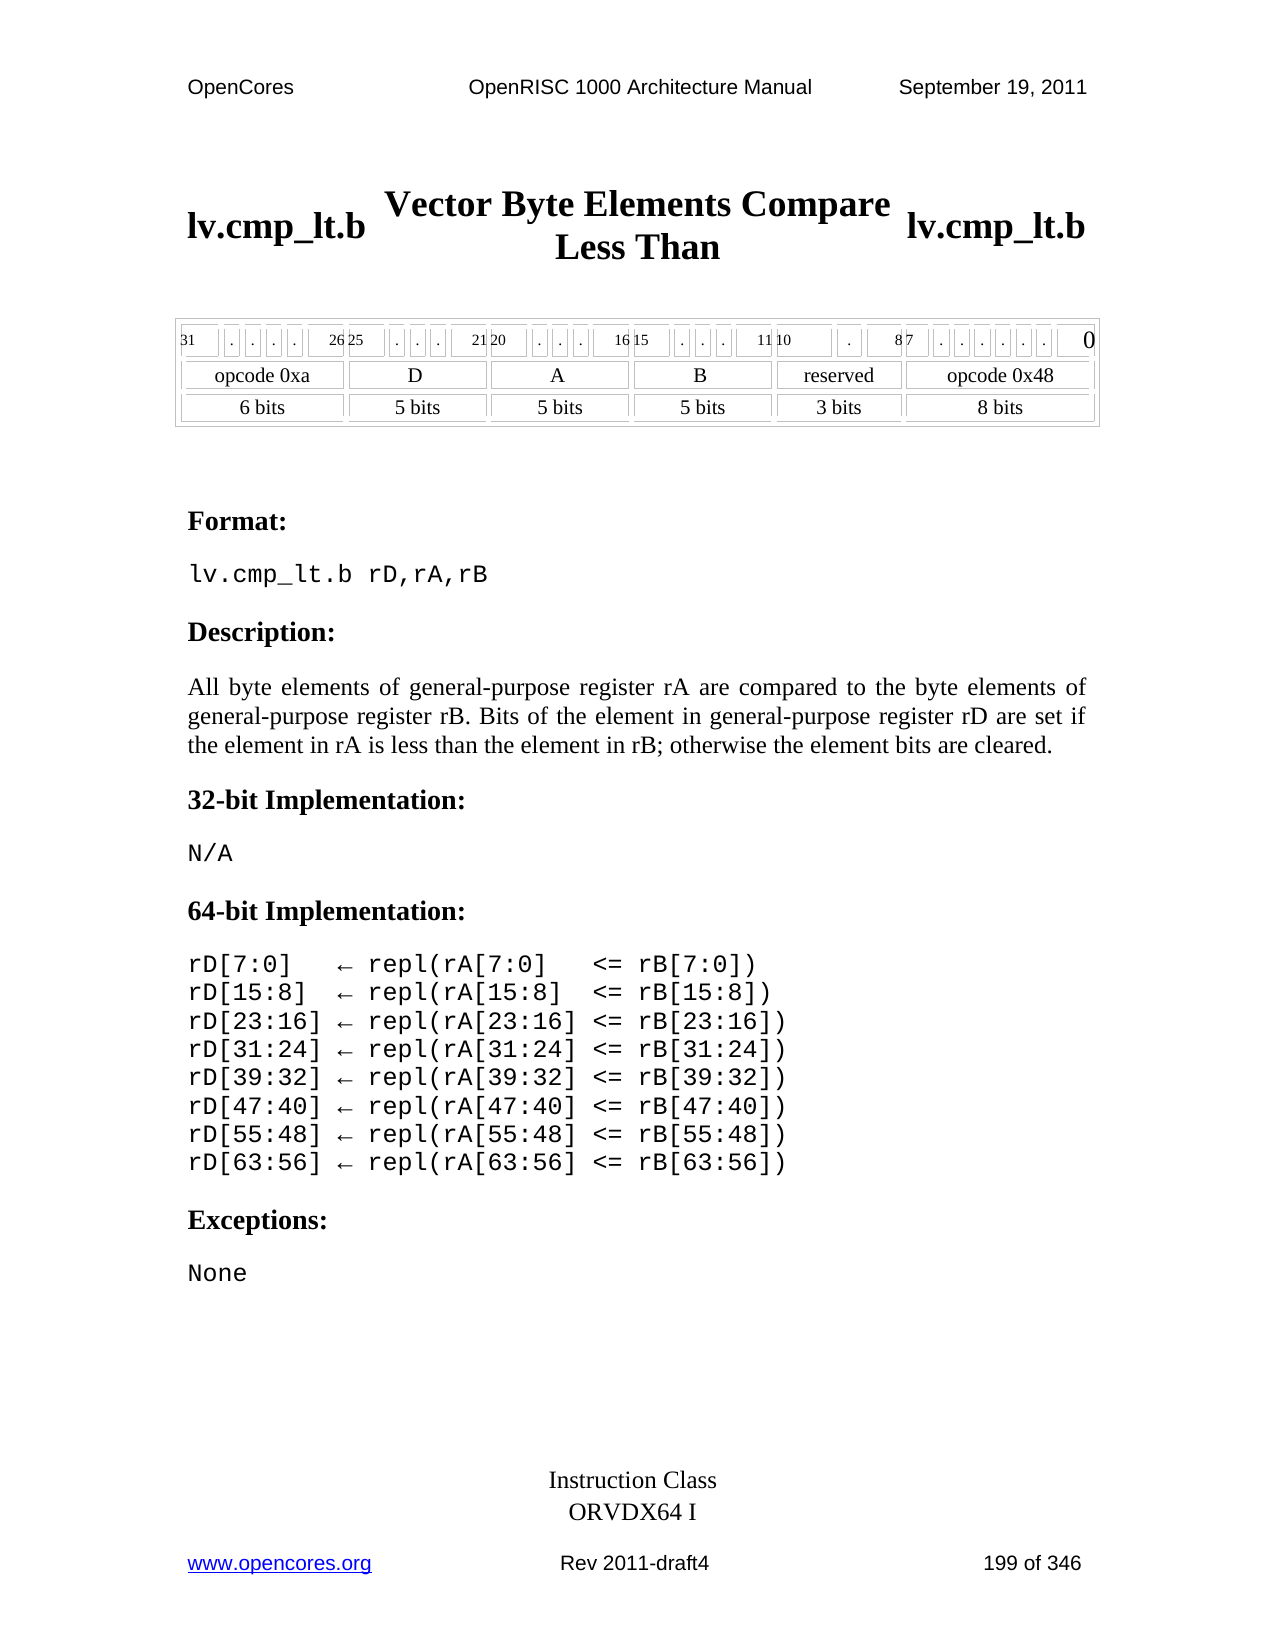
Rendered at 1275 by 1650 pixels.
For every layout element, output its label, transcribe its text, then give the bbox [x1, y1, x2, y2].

text None [187, 1261, 1087, 1289]
text Exceptions: [187, 1203, 1087, 1236]
text lv.cmp_lt.b rD,rA,rB [187, 561, 1087, 590]
text rD[7:0] ← repl(rA[7:0] <= rB[7:0]) rD[15:8] ← repl(rA[15:8] <= rB[15:8]) rD[23:16] ← repl(rA[23:16] <= rB[23:16]) rD[31:24] ← repl(rA[31:24] <= rB[31:24]) rD[39:32] ← repl(rA[39:32] <= rB[39:32]) rD[47:40] ← repl(rA[47:40] <= rB[47:40]) rD[55:48] ← repl(rA[55:48] <= rB[55:48]) rD[63:56] ← repl(rA[63:56] <= rB[63:56]) [187, 952, 1087, 1178]
text N/A [187, 841, 1087, 869]
text Description: [187, 615, 1087, 647]
text 32-bit Implementation: [187, 783, 1087, 816]
text Format: [187, 504, 1087, 536]
text All byte elements of general-purpose register rA are compared to the byte elements of general-purpose register rB. Bits of the element in general-purpose register rD are set if the element in rA is less than the element in rB; otherwise the element bits are cleared. [187, 672, 1087, 758]
text 64-bit Implementation: [187, 894, 1087, 927]
